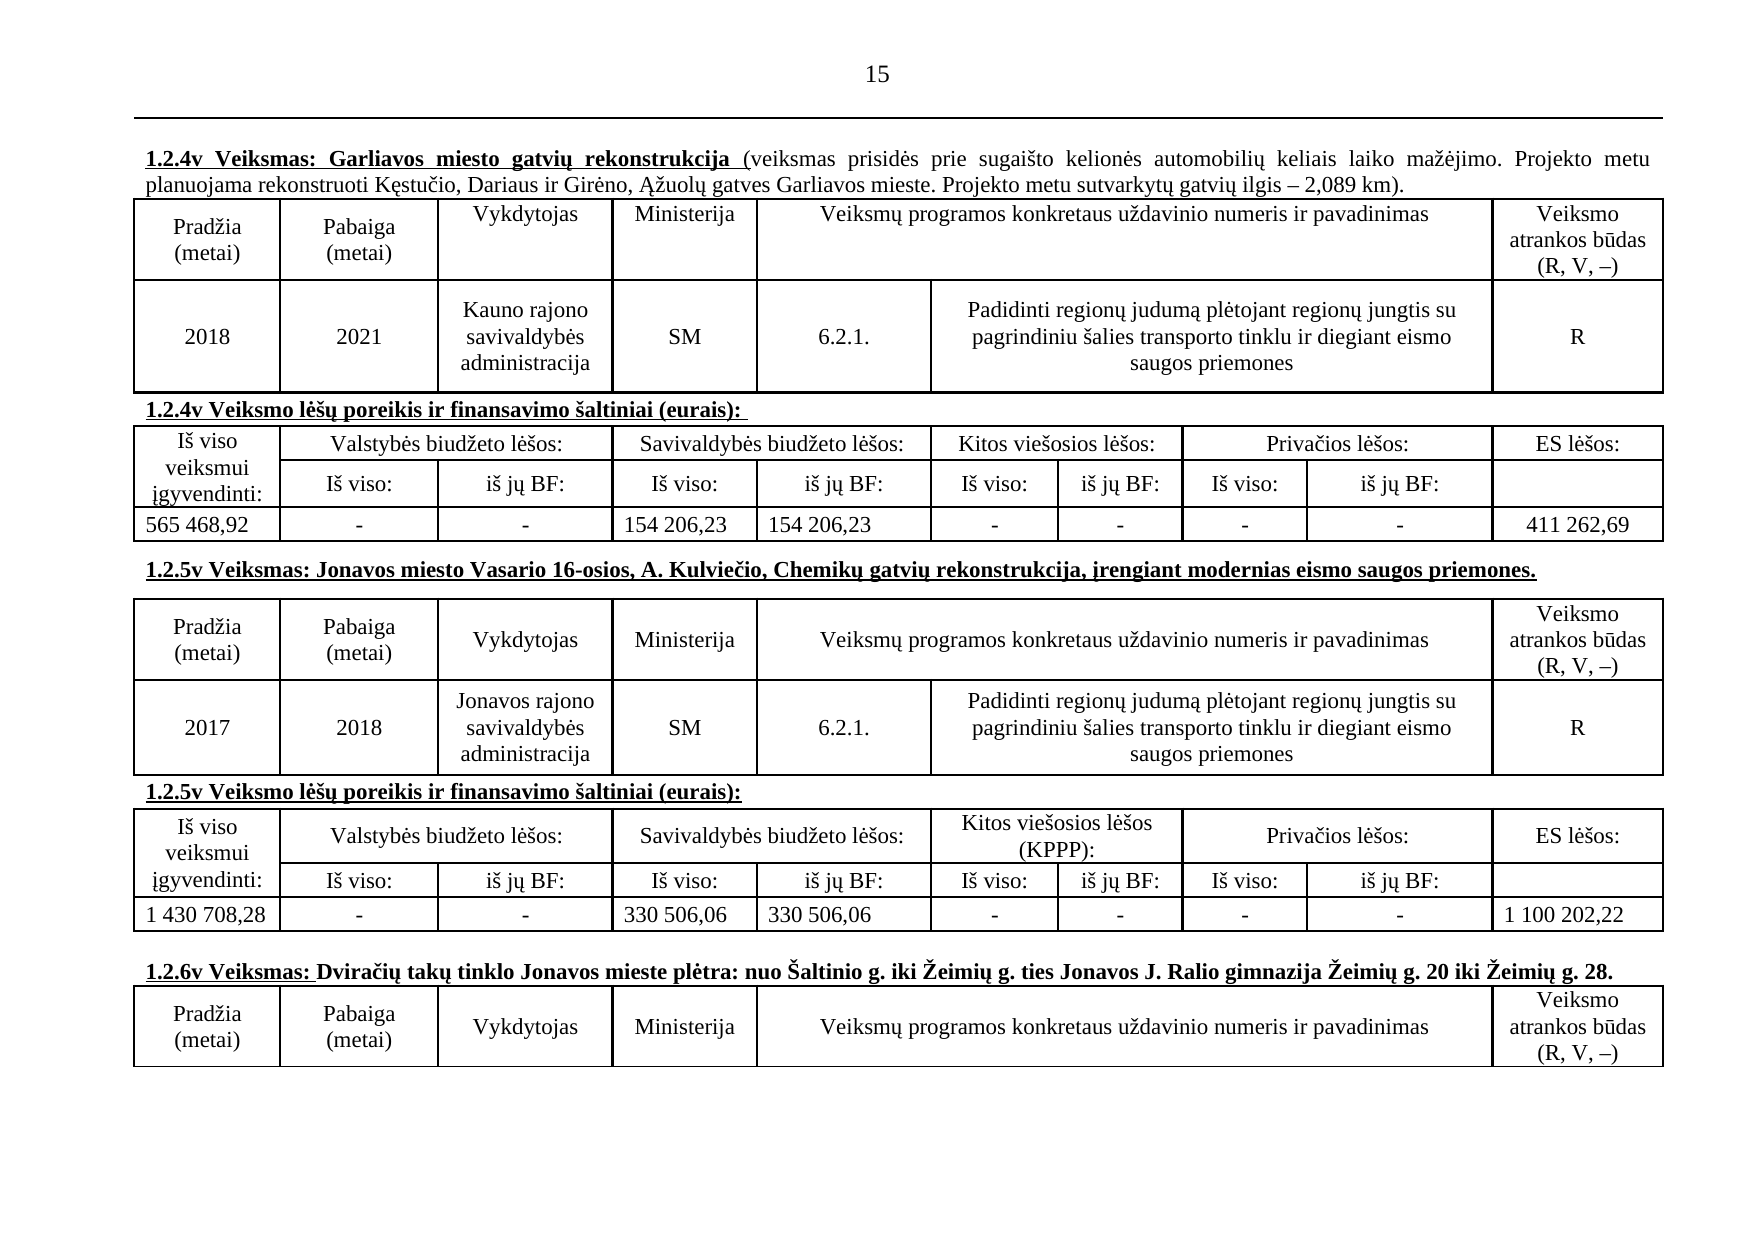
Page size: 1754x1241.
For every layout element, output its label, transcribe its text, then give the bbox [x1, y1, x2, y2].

table_cell [128, 117, 134, 198]
table_cell [128, 985, 133, 1066]
table_cell [1664, 808, 1692, 862]
table_cell 2018 [281, 681, 437, 774]
table_cell [1663, 391, 1692, 425]
table_cell [128, 506, 133, 540]
table_cell [1494, 461, 1662, 506]
table_cell 1 100 202,22 [1494, 898, 1662, 930]
table_cell Padidinti regionų judumą plėtojant regionų jungtis su pagrindiniu šalies transporto tinklu ir diegiant eismo saugos priemones [932, 681, 1491, 774]
table_cell Privačios lėšos: [1184, 427, 1491, 459]
table_cell iš jų BF: [1059, 864, 1181, 896]
table_cell SM [614, 281, 756, 391]
table_cell Iš viso: [932, 461, 1057, 506]
table_cell Padidinti regionų judumą plėtojant regionų jungtis su pagrindiniu šalies transporto tinklu ir diegiant eismo saugos priemones [932, 281, 1491, 391]
table_cell [128, 540, 134, 597]
table_cell Vykdytojas [439, 600, 611, 679]
table_cell [1663, 540, 1692, 597]
table_cell iš jų BF: [439, 461, 611, 506]
table_cell Ministerija [614, 987, 756, 1066]
table_cell - [439, 508, 611, 540]
table_cell iš jų BF: [1308, 864, 1491, 896]
table_cell - [1184, 508, 1306, 540]
table_cell [1664, 598, 1692, 679]
table_cell iš jų BF: [758, 864, 930, 896]
table_cell [1664, 198, 1692, 279]
table_cell Jonavos rajono savivaldybės administracija [439, 681, 611, 774]
table_cell Iš viso: [281, 461, 437, 506]
table_cell Veiksmo atrankos būdas (R, V, –) [1494, 600, 1662, 679]
table_cell - [439, 898, 611, 930]
table_cell 6.2.1. [758, 681, 930, 774]
table_cell 565 468,92 [135, 508, 279, 540]
table_cell ES lėšos: [1494, 427, 1662, 459]
table_cell - [1059, 508, 1181, 540]
table_cell Iš viso: [614, 864, 756, 896]
table_cell 1.2.4v Veiksmas: Garliavos miesto gatvių rekonstrukcija (veiksmas prisidės prie sugaišto kelionės automobilių keliais laiko mažėjimo. Projekto metu planuojama rekonstruoti Kęstučio, Dariaus ir Girėno, Ąžuolų gatves Garliavos mieste. Projekto metu sutvarkytų gatvių ilgis – 2,089 km). [134, 119, 1663, 198]
table_cell Pabaiga (metai) [281, 600, 437, 679]
table_cell Savivaldybės biudžeto lėšos: [614, 810, 930, 862]
table_cell Kitos viešosios lėšos: [932, 427, 1181, 459]
table_cell 411 262,69 [1494, 508, 1662, 540]
table_cell 2018 [135, 281, 279, 391]
table_cell Ministerija [614, 200, 756, 279]
table_cell [128, 774, 134, 807]
table_cell [128, 679, 133, 774]
table_cell [128, 896, 133, 930]
table_cell [128, 930, 134, 984]
table_cell [1663, 774, 1692, 807]
table_cell - [1308, 508, 1491, 540]
table_cell [1664, 896, 1692, 930]
table_cell [128, 279, 133, 391]
table_cell 6.2.1. [758, 281, 930, 391]
table_cell [1664, 279, 1692, 391]
table_cell Pradžia (metai) [135, 600, 279, 679]
table_cell [1664, 985, 1692, 1066]
table_cell 1.2.6v Veiksmas: Dviračių takų tinklo Jonavos mieste plėtra: nuo Šaltinio g. iki Žeimių g. ties Jonavos J. Ralio gimnazija Žeimių g. 20 iki Žeimių g. 28. [134, 932, 1663, 984]
table_cell Ministerija [614, 600, 756, 679]
table_cell Pradžia (metai) [135, 987, 279, 1066]
table_cell Pabaiga (metai) [281, 200, 437, 279]
table_cell Savivaldybės biudžeto lėšos: [614, 427, 930, 459]
table_cell 154 206,23 [758, 508, 930, 540]
table_cell R [1494, 281, 1662, 391]
table_cell Iš viso: [932, 864, 1057, 896]
table_cell [1664, 862, 1692, 896]
table_cell - [281, 898, 437, 930]
table_cell 1 430 708,28 [135, 898, 279, 930]
table_cell Kauno rajono savivaldybės administracija [439, 281, 611, 391]
table_cell 154 206,23 [614, 508, 756, 540]
table_cell 2021 [281, 281, 437, 391]
table_cell [128, 808, 133, 862]
table_cell [1663, 117, 1692, 198]
table_cell [1664, 679, 1692, 774]
table_cell Privačios lėšos: [1184, 810, 1491, 862]
table_cell Vykdytojas [439, 987, 611, 1066]
table_cell 330 506,06 [614, 898, 756, 930]
table_cell [128, 425, 133, 459]
table_cell Iš viso: [614, 461, 756, 506]
table_cell iš jų BF: [1059, 461, 1181, 506]
table_cell Veiksmų programos konkretaus uždavinio numeris ir pavadinimas [758, 987, 1491, 1066]
table_cell [128, 198, 133, 279]
table_cell Veiksmų programos konkretaus uždavinio numeris ir pavadinimas [758, 600, 1491, 679]
table_cell Valstybės biudžeto lėšos: [281, 427, 611, 459]
table_cell [128, 598, 133, 679]
table_cell 1.2.5v Veiksmo lėšų poreikis ir finansavimo šaltiniai (eurais): [134, 776, 1663, 807]
table_cell 330 506,06 [758, 898, 930, 930]
table_cell - [1184, 898, 1306, 930]
table_cell [1494, 864, 1662, 896]
table_cell iš jų BF: [1308, 461, 1491, 506]
table_cell - [932, 898, 1057, 930]
table_cell Iš viso: [1184, 864, 1306, 896]
table_cell Iš viso veiksmui įgyvendinti: [135, 810, 279, 896]
table_cell iš jų BF: [439, 864, 611, 896]
table_cell 1.2.4v Veiksmo lėšų poreikis ir finansavimo šaltiniai (eurais): [134, 394, 1663, 425]
table_cell [1664, 459, 1692, 506]
table_cell Veiksmų programos konkretaus uždavinio numeris ir pavadinimas [758, 200, 1491, 279]
table_cell Vykdytojas [439, 200, 611, 279]
table_cell - [1059, 898, 1181, 930]
table_cell [1664, 506, 1692, 540]
table_cell [1663, 930, 1692, 984]
table_cell [1664, 425, 1692, 459]
table_cell Iš viso: [1184, 461, 1306, 506]
table_cell - [281, 508, 437, 540]
table_cell - [932, 508, 1057, 540]
table_cell Pabaiga (metai) [281, 987, 437, 1066]
table_cell [128, 459, 133, 506]
table_cell Pradžia (metai) [135, 200, 279, 279]
table_cell - [1308, 898, 1491, 930]
table_cell R [1494, 681, 1662, 774]
table_cell SM [614, 681, 756, 774]
table_cell iš jų BF: [758, 461, 930, 506]
table_cell 2017 [135, 681, 279, 774]
table_cell [128, 862, 133, 896]
table_cell Kitos viešosios lėšos (KPPP): [932, 810, 1181, 862]
table_cell [128, 391, 134, 425]
table_cell Veiksmo atrankos būdas (R, V, –) [1494, 200, 1662, 279]
table_cell 1.2.5v Veiksmas: Jonavos miesto Vasario 16-osios, A. Kulviečio, Chemikų gatvių rekonstrukcija, įrengiant modernias eismo saugos priemones. [134, 542, 1663, 597]
table_cell ES lėšos: [1494, 810, 1662, 862]
table_cell Valstybės biudžeto lėšos: [281, 810, 611, 862]
table_cell Iš viso: [281, 864, 437, 896]
table_cell Iš viso veiksmui įgyvendinti: [135, 427, 279, 506]
table_cell Veiksmo atrankos būdas (R, V, –) [1494, 987, 1662, 1066]
